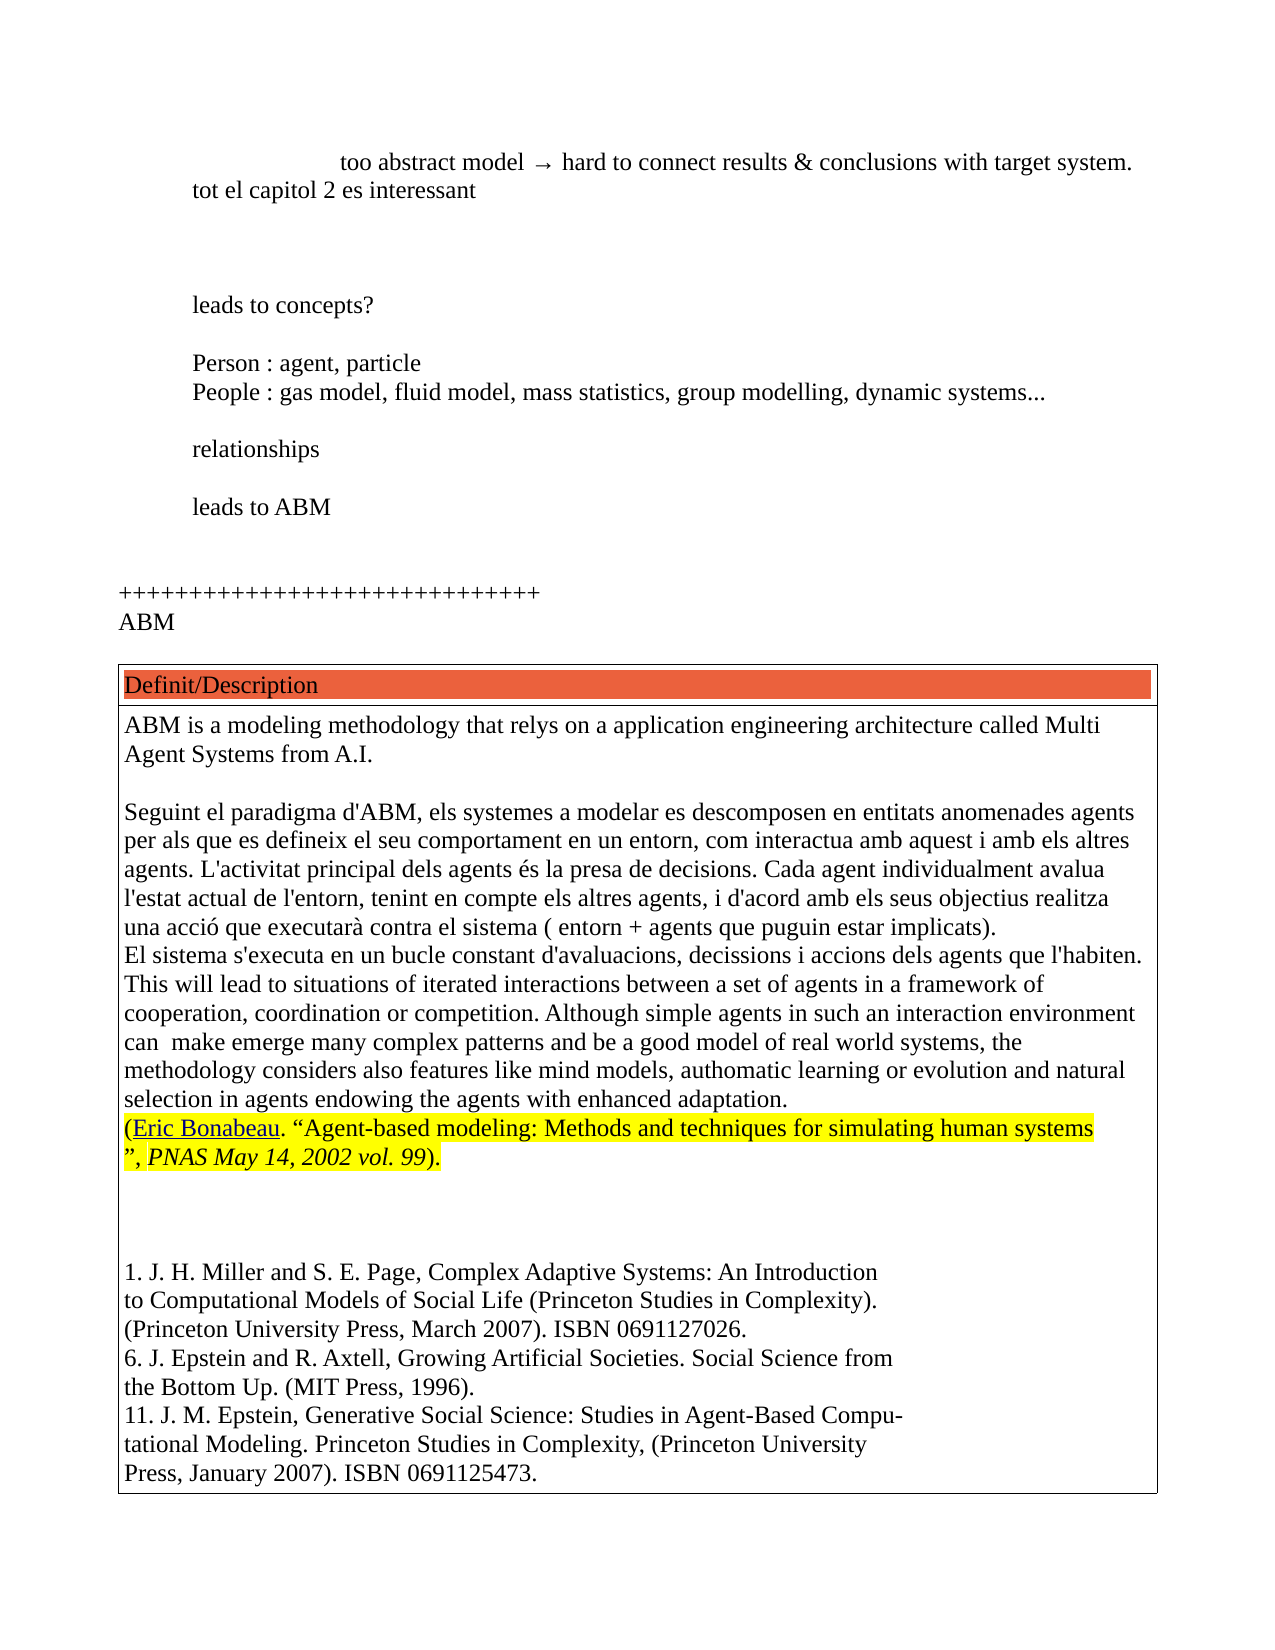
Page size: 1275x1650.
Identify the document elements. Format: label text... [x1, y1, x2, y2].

text leads to ABM [118, 492, 1157, 521]
text leads to concepts? [118, 262, 1157, 319]
text ++++++++++++++++++++++++++++++ [118, 578, 1157, 607]
table_cell ABM is a modeling methodology that relys on a application engineering architecture called Multi Agent Systems from A.I. Seguint el paradigma d'ABM, els systemes a modelar es descomposen en entitats anomenades agents per als que es defineix el seu comportament en un entorn, com interactua amb aquest i amb els altres agents. L'activitat principal dels agents és la presa de decisions. Cada agent individualment avalua l'estat actual de l'entorn, tenint en compte els altres agents, i d'acord amb els seus objectius realitza una acció que executarà contra el sistema ( entorn + agents que puguin estar implicats). El sistema s'executa en un bucle constant d'avaluacions, decissions i accions dels agents que l'habiten. This will lead to situations of iterated interactions between a set of agents in a framework of cooperation, coordination or competition. Although simple agents in such an interaction environment can make emerge many complex patterns and be a good model of real world systems, the methodology considers also features like mind models, authomatic learning or evolution and natural selection in agents endowing the agents with enhanced adaptation. (Eric Bonabeau. “Agent-based modeling: Methods and techniques for simulating human systems ”, PNAS May 14, 2002 vol. 99). 1. J. H. Miller and S. E. Page, Complex Adaptive Systems: An Introduction to Computational Models of Social Life (Princeton Studies in Complexity). (Princeton University Press, March 2007). ISBN 0691127026. 6. J. Epstein and R. Axtell, Growing Artificial Societies. Social Science from the Bottom Up. (MIT Press, 1996). 11. J. M. Epstein, Generative Social Science: Studies in Agent-Based Compu- tational Modeling. Princeton Studies in Complexity, (Princeton University Press, January 2007). ISBN 0691125473. [119, 706, 1157, 1492]
table_header Definit/Description [119, 665, 1157, 705]
text People : gas model, fluid model, mass statistics, group modelling, dynamic systems... [118, 377, 1157, 406]
text ABM [118, 607, 1157, 636]
text Person : agent, particle [118, 348, 1157, 377]
text relationships [118, 434, 1157, 463]
text too abstract model → hard to connect results & conclusions with target system. [118, 147, 1157, 176]
text tot el capitol 2 es interessant [118, 176, 1157, 204]
